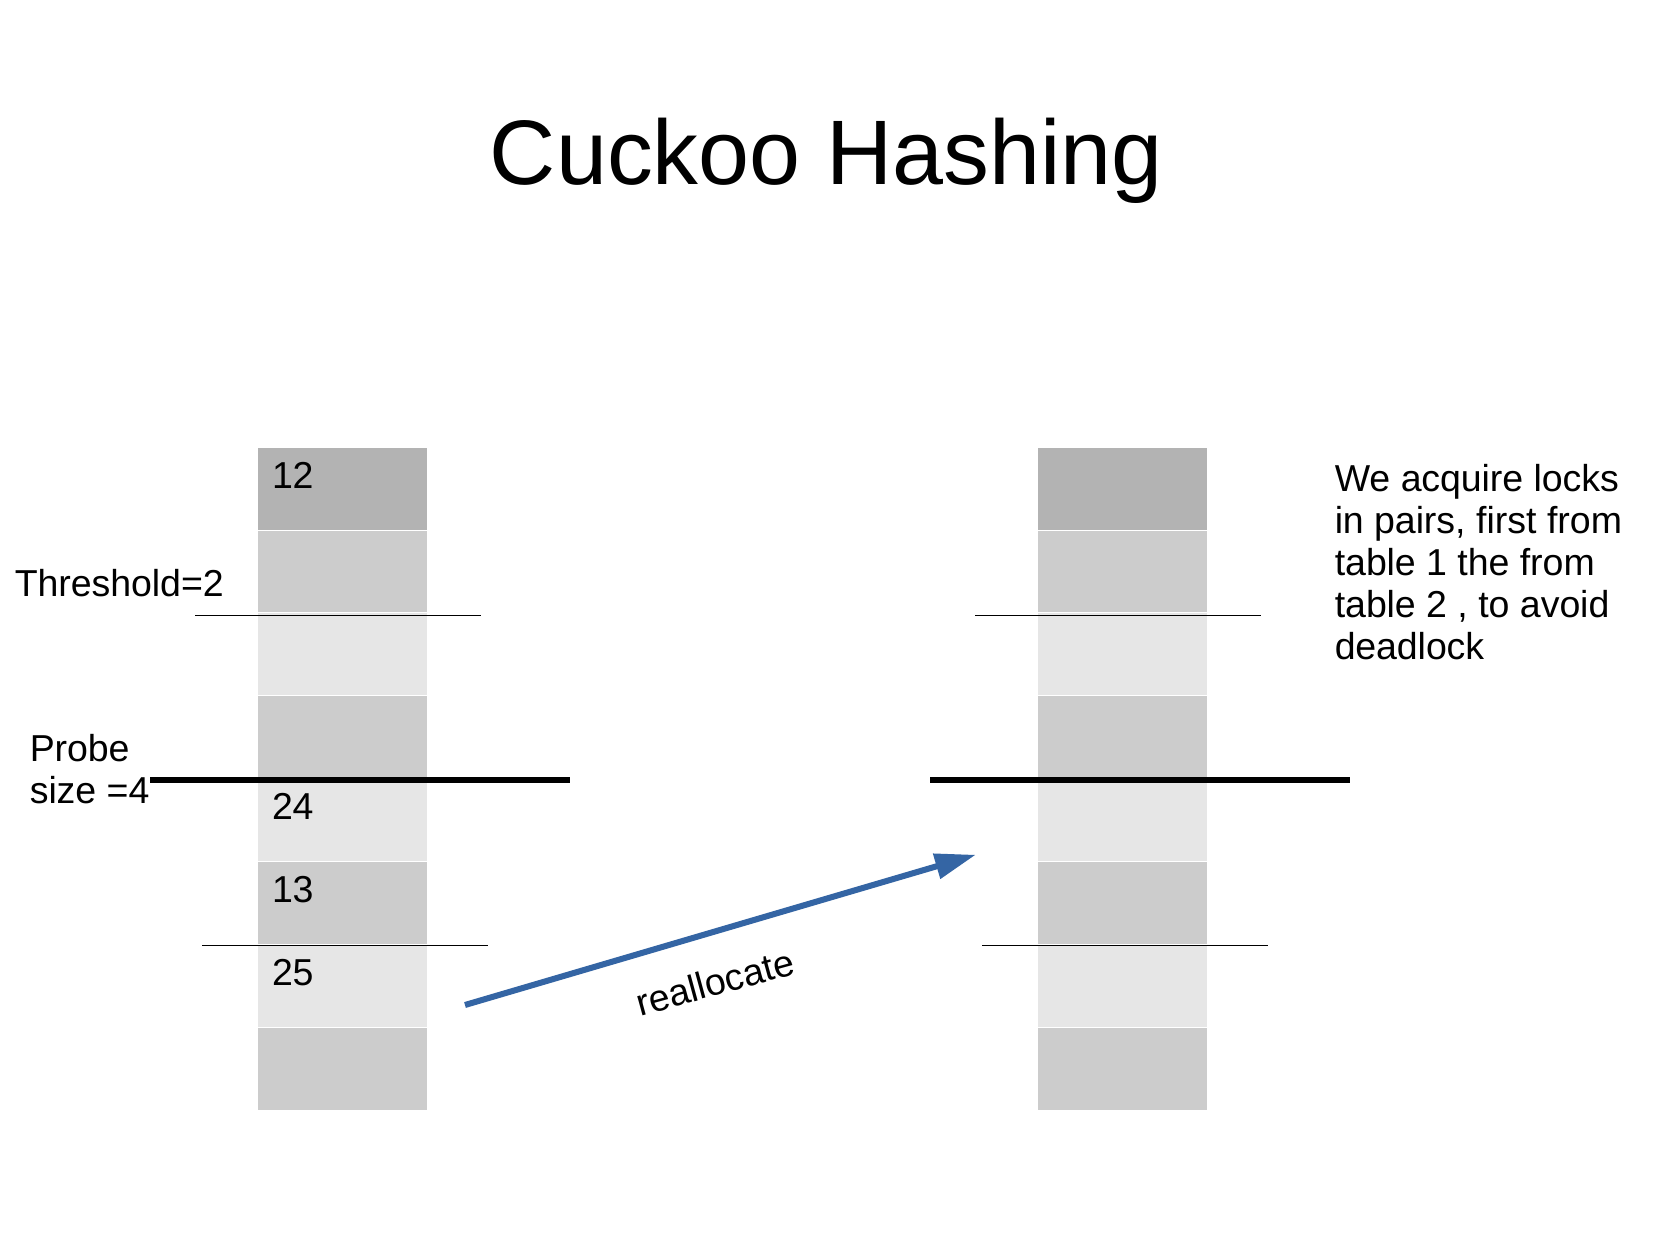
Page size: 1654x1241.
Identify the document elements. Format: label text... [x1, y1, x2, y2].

table_cell [1038, 946, 1207, 1027]
title Cuckoo Hashing [82, 49, 1571, 257]
table_cell 24 [258, 783, 427, 861]
text_box reallocate [615, 928, 819, 1036]
table_cell [258, 531, 427, 612]
table_cell [258, 616, 427, 695]
table_cell [258, 696, 427, 777]
table_cell [1038, 531, 1207, 612]
table_header [1038, 448, 1207, 530]
table_cell [1038, 616, 1207, 695]
table_cell 25 [258, 946, 427, 1027]
table_cell [1038, 696, 1207, 777]
table_cell [1038, 1028, 1207, 1110]
text_box Threshold=2 [0, 555, 271, 684]
table_cell [1038, 783, 1207, 861]
table_cell 13 [258, 862, 427, 944]
table_header 12 [258, 448, 427, 530]
table_cell [1038, 862, 1207, 944]
text_box We acquire locks in pairs, first from table 1 the from table 2 , to avoid deadlock [1320, 450, 1654, 675]
table_cell [258, 1028, 427, 1110]
text_box Probe size =4 [15, 720, 226, 819]
